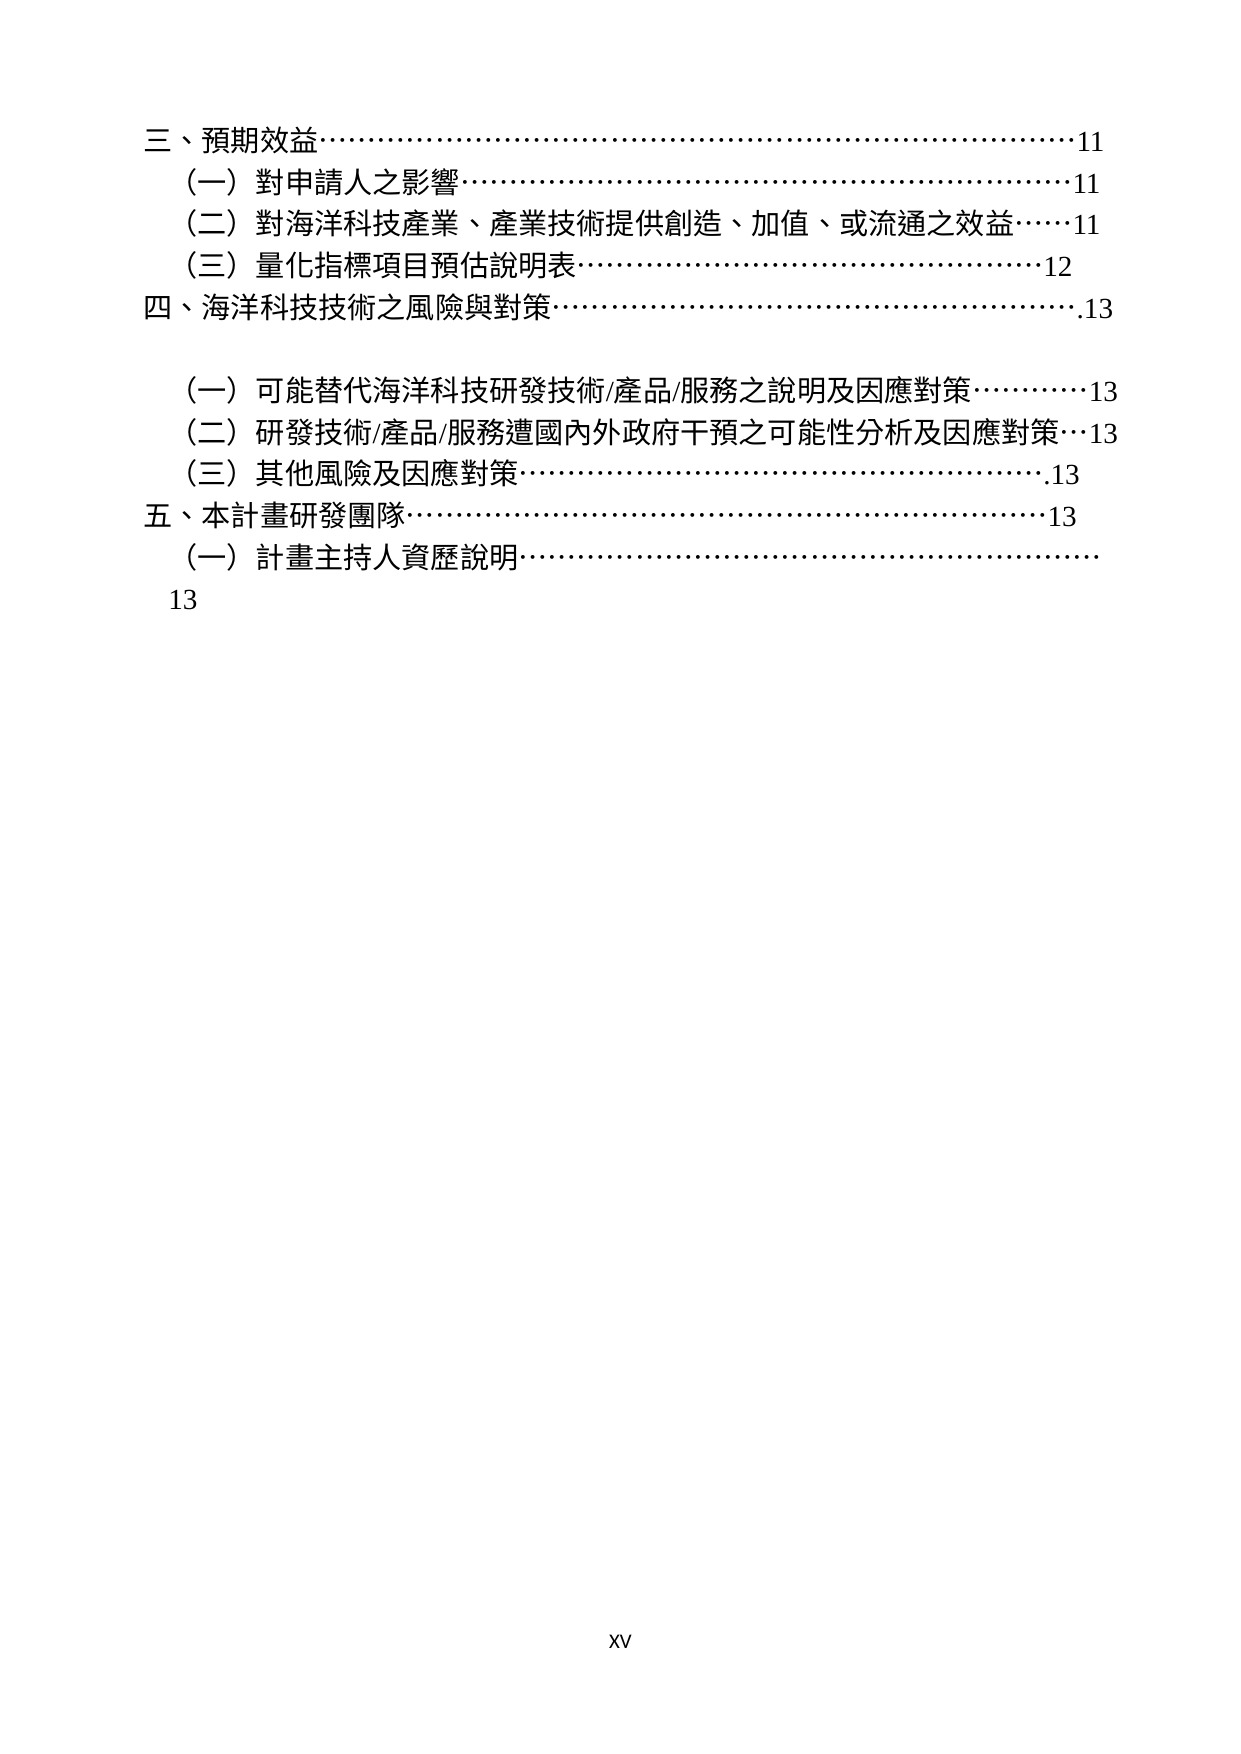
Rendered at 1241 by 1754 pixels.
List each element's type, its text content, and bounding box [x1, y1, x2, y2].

text （一）可能替代海洋科技研發技術/產品/服務之說明及因應對策…………13 [168, 368, 1122, 410]
text （一）對申請人之影響………………………………………………………11 [168, 160, 1122, 201]
text 五、本計畫研發團隊…………………………………………………………13 [143, 493, 1122, 535]
text （二）對海洋科技產業、產業技術提供創造、加值、或流通之效益……11 [168, 201, 1122, 243]
text （一）計畫主持人資歷說明……………………………………………………13 [168, 535, 1122, 618]
text 三、預期效益……………………………………………………………………11 [143, 118, 1122, 160]
text （三）其他風險及因應對策……………………………………………….13 [168, 451, 1122, 493]
text （二）研發技術/產品/服務遭國內外政府干預之可能性分析及因應對策…13 [168, 410, 1122, 451]
text （三）量化指標項目預估說明表…………………………………………12 [168, 243, 1122, 285]
text 四、海洋科技技術之風險與對策……………………………………………….13 [143, 285, 1122, 368]
